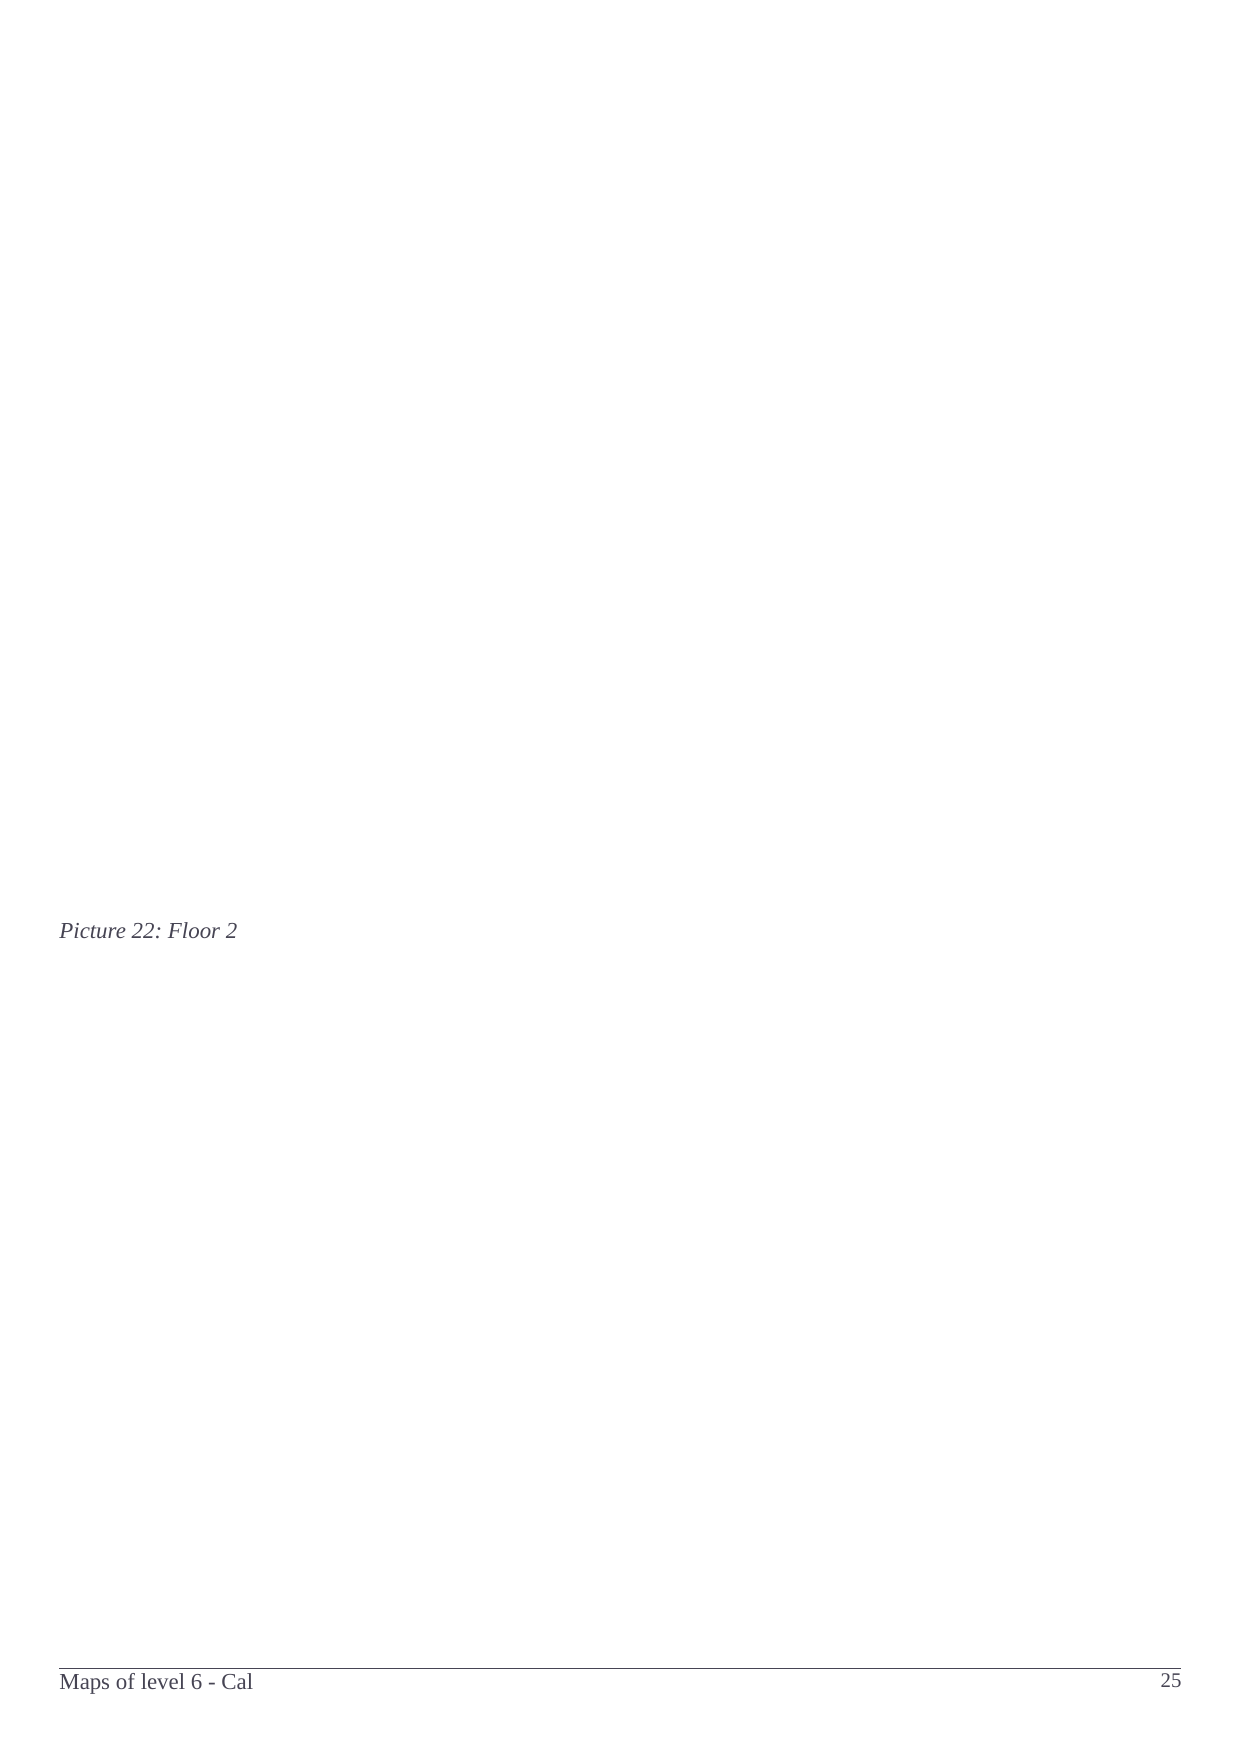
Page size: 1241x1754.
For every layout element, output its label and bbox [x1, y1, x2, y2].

table_cell [59, 59, 1181, 978]
table_cell [64, 924, 70, 931]
